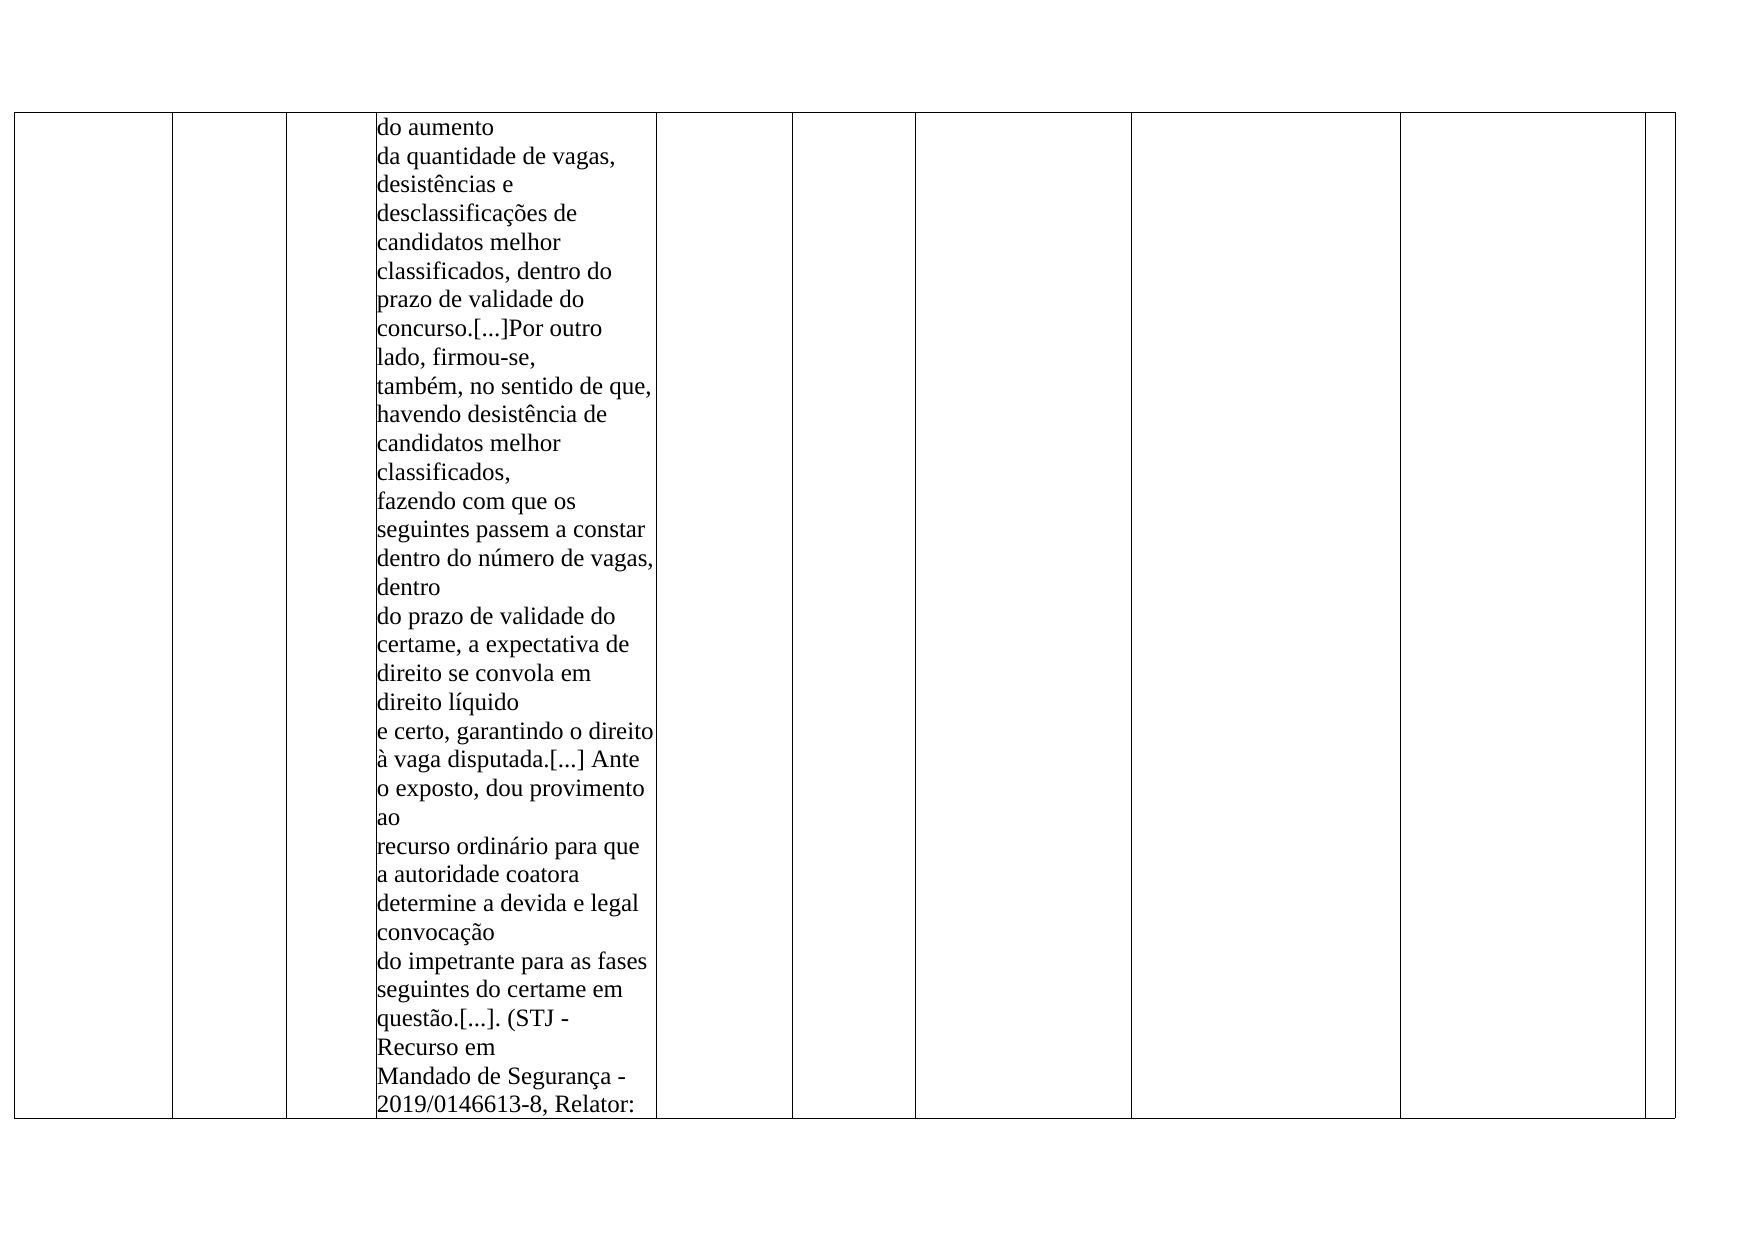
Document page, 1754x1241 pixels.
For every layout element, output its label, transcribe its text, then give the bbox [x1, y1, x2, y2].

table_cell [173, 113, 286, 1118]
table_cell [916, 113, 1131, 1118]
table_cell do aumento da quantidade de vagas, desistências e desclassificações de candidatos melhor classificados, dentro do prazo de validade do concurso.[...]Por outro lado, firmou-se, também, no sentido de que, havendo desistência de candidatos melhor classificados, fazendo com que os seguintes passem a constar dentro do número de vagas, dentro do prazo de validade do certame, a expectativa de direito se convola em direito líquido e certo, garantindo o direito à vaga disputada.[...] Ante o exposto, dou provimento ao recurso ordinário para que a autoridade coatora determine a devida e legal convocação do impetrante para as fases seguintes do certame em questão.[...]. (STJ - Recurso em Mandado de Segurança - 2019/0146613-8, Relator: [377, 113, 656, 1118]
table_cell [657, 113, 792, 1118]
table_cell [1401, 113, 1645, 1118]
table_cell [1646, 113, 1675, 1118]
table_cell [287, 113, 376, 1118]
table_cell [1676, 112, 1745, 1118]
table_cell [1132, 113, 1400, 1118]
table_cell [15, 113, 172, 1118]
table_cell [793, 113, 915, 1118]
